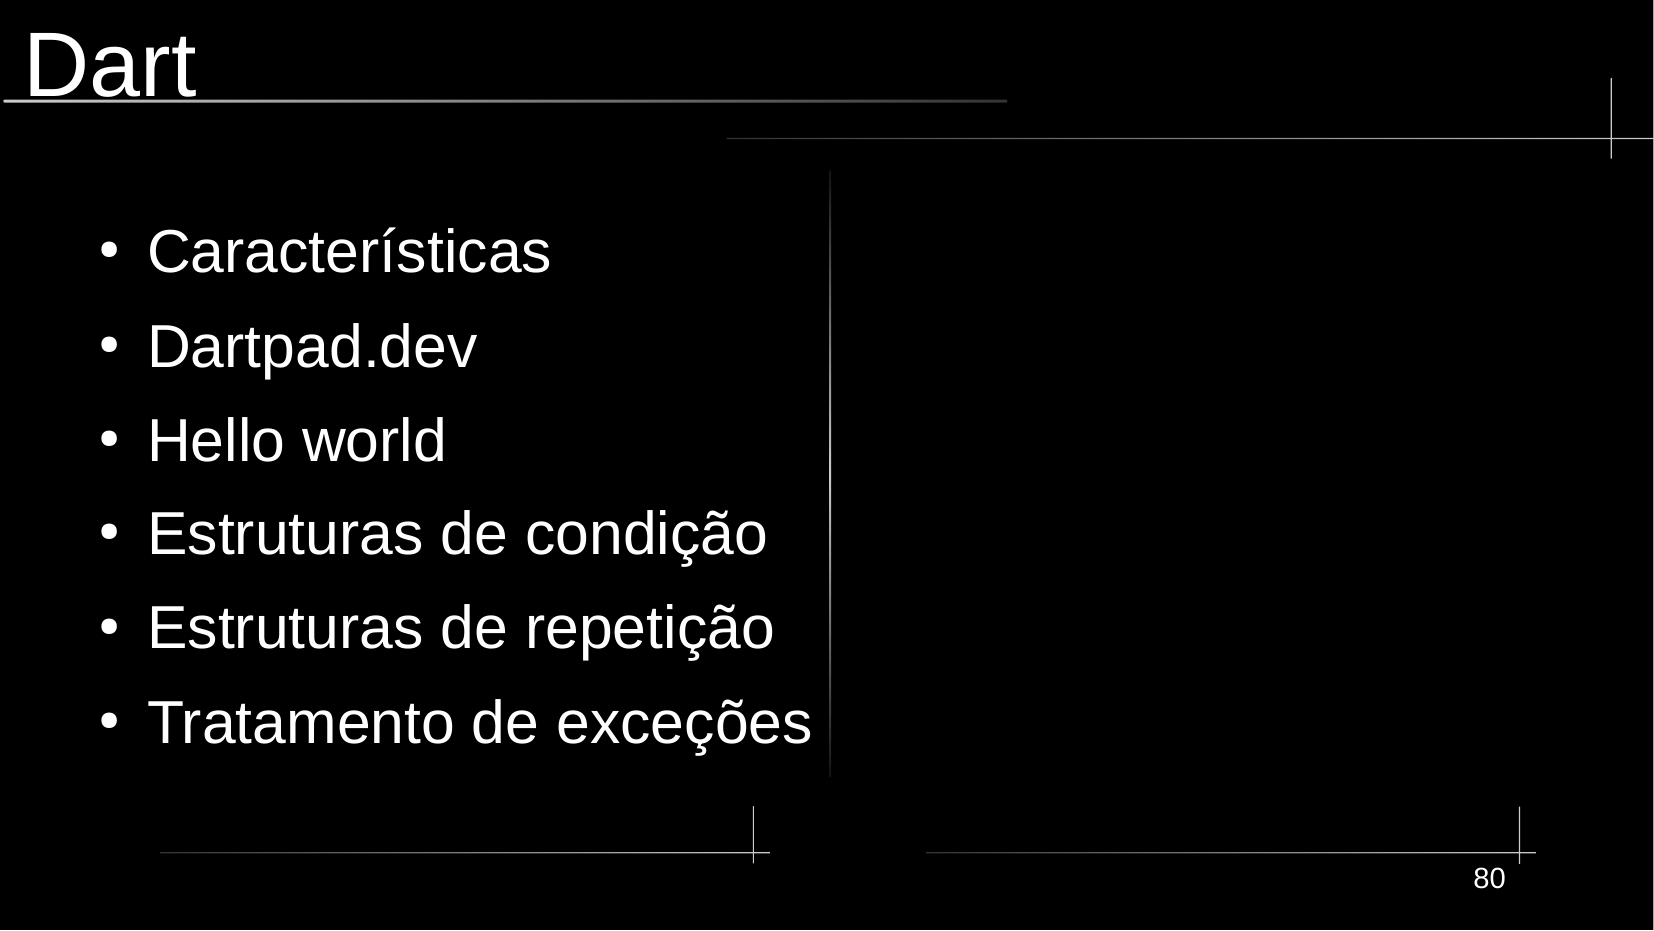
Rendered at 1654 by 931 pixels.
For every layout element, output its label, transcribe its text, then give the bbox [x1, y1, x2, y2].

list Estruturas de condição Estruturas de repetição Tratamento de exceções [82, 499, 1571, 757]
title Dart [23, 11, 1589, 119]
list Características Dartpad.dev Hello world [82, 217, 1571, 475]
